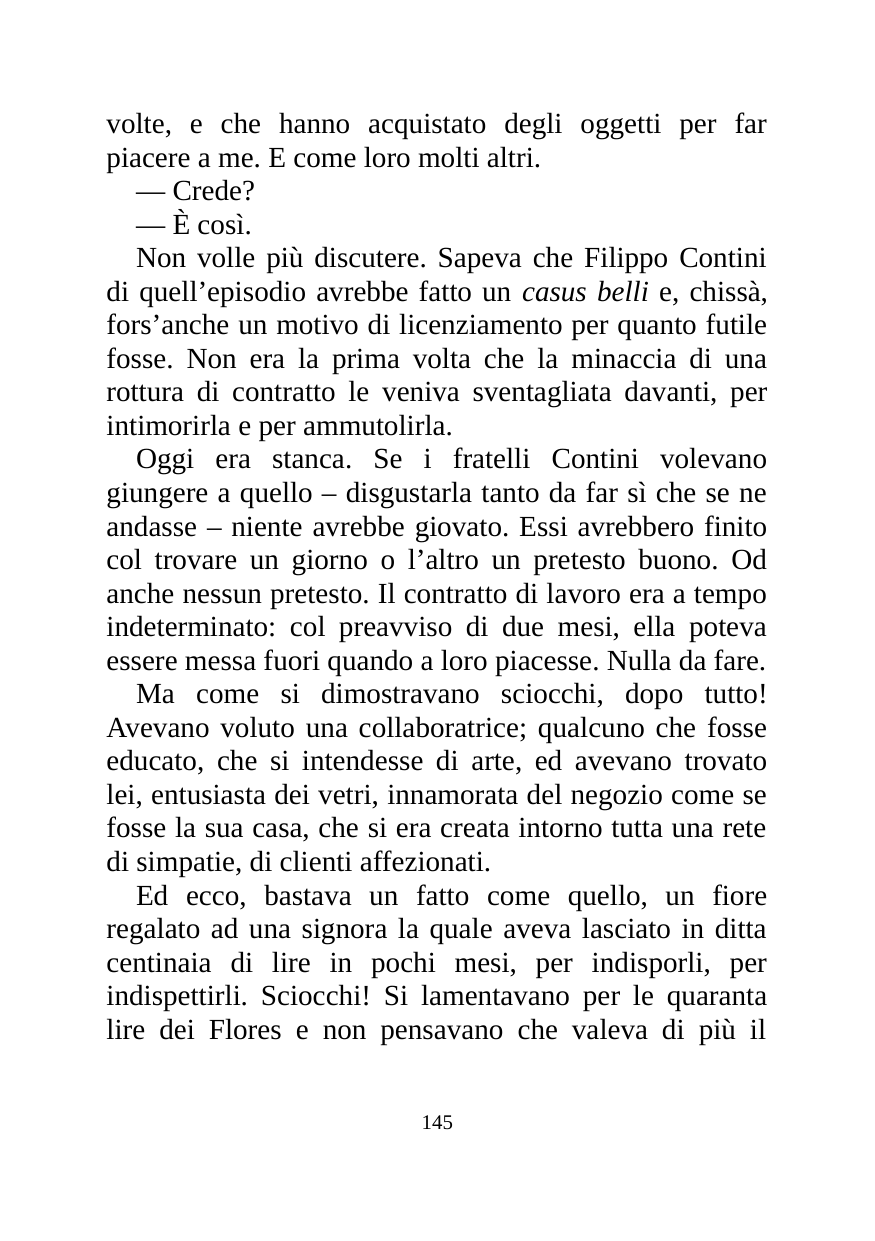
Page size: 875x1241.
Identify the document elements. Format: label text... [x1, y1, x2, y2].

text Ma come si dimostravano sciocchi, dopo tutto! Avevano voluto una collaboratrice; qualcuno che fosse educato, che si intendesse di arte, ed avevano trovato lei, entusiasta dei vetri, innamorata del negozio come se fosse la sua casa, che si era creata intorno tutta una rete di simpatie, di clienti affezionati. [106, 676, 768, 878]
text Non volle più discutere. Sapeva che Filippo Contini di quell’episodio avrebbe fatto un casus belli e, chissà, fors’anche un motivo di licenziamento per quanto futile fosse. Non era la prima volta che la minaccia di una rottura di contratto le veniva sventagliata davanti, per intimorirla e per ammutolirla. [106, 240, 768, 442]
text — È così. [106, 207, 768, 240]
text Ed ecco, bastava un fatto come quello, un fiore regalato ad una signora la quale aveva lasciato in ditta centinaia di lire in pochi mesi, per indisporli, per indispettirli. Sciocchi! Si lamentavano per le quaranta lire dei Flores e non pensavano che valeva di più il [106, 878, 768, 1045]
text — Crede? [106, 173, 768, 207]
text volte, e che hanno acquistato degli oggetti per far piacere a me. E come loro molti altri. [106, 106, 768, 173]
text Oggi era stanca. Se i fratelli Contini volevano giungere a quello – disgustarla tanto da far sì che se ne andasse – niente avrebbe giovato. Essi avrebbero finito col trovare un giorno o l’altro un pretesto buono. Od anche nessun pretesto. Il contratto di lavoro era a tempo indeterminato: col preavviso di due mesi, ella poteva essere messa fuori quando a loro piacesse. Nulla da fare. [106, 442, 768, 676]
